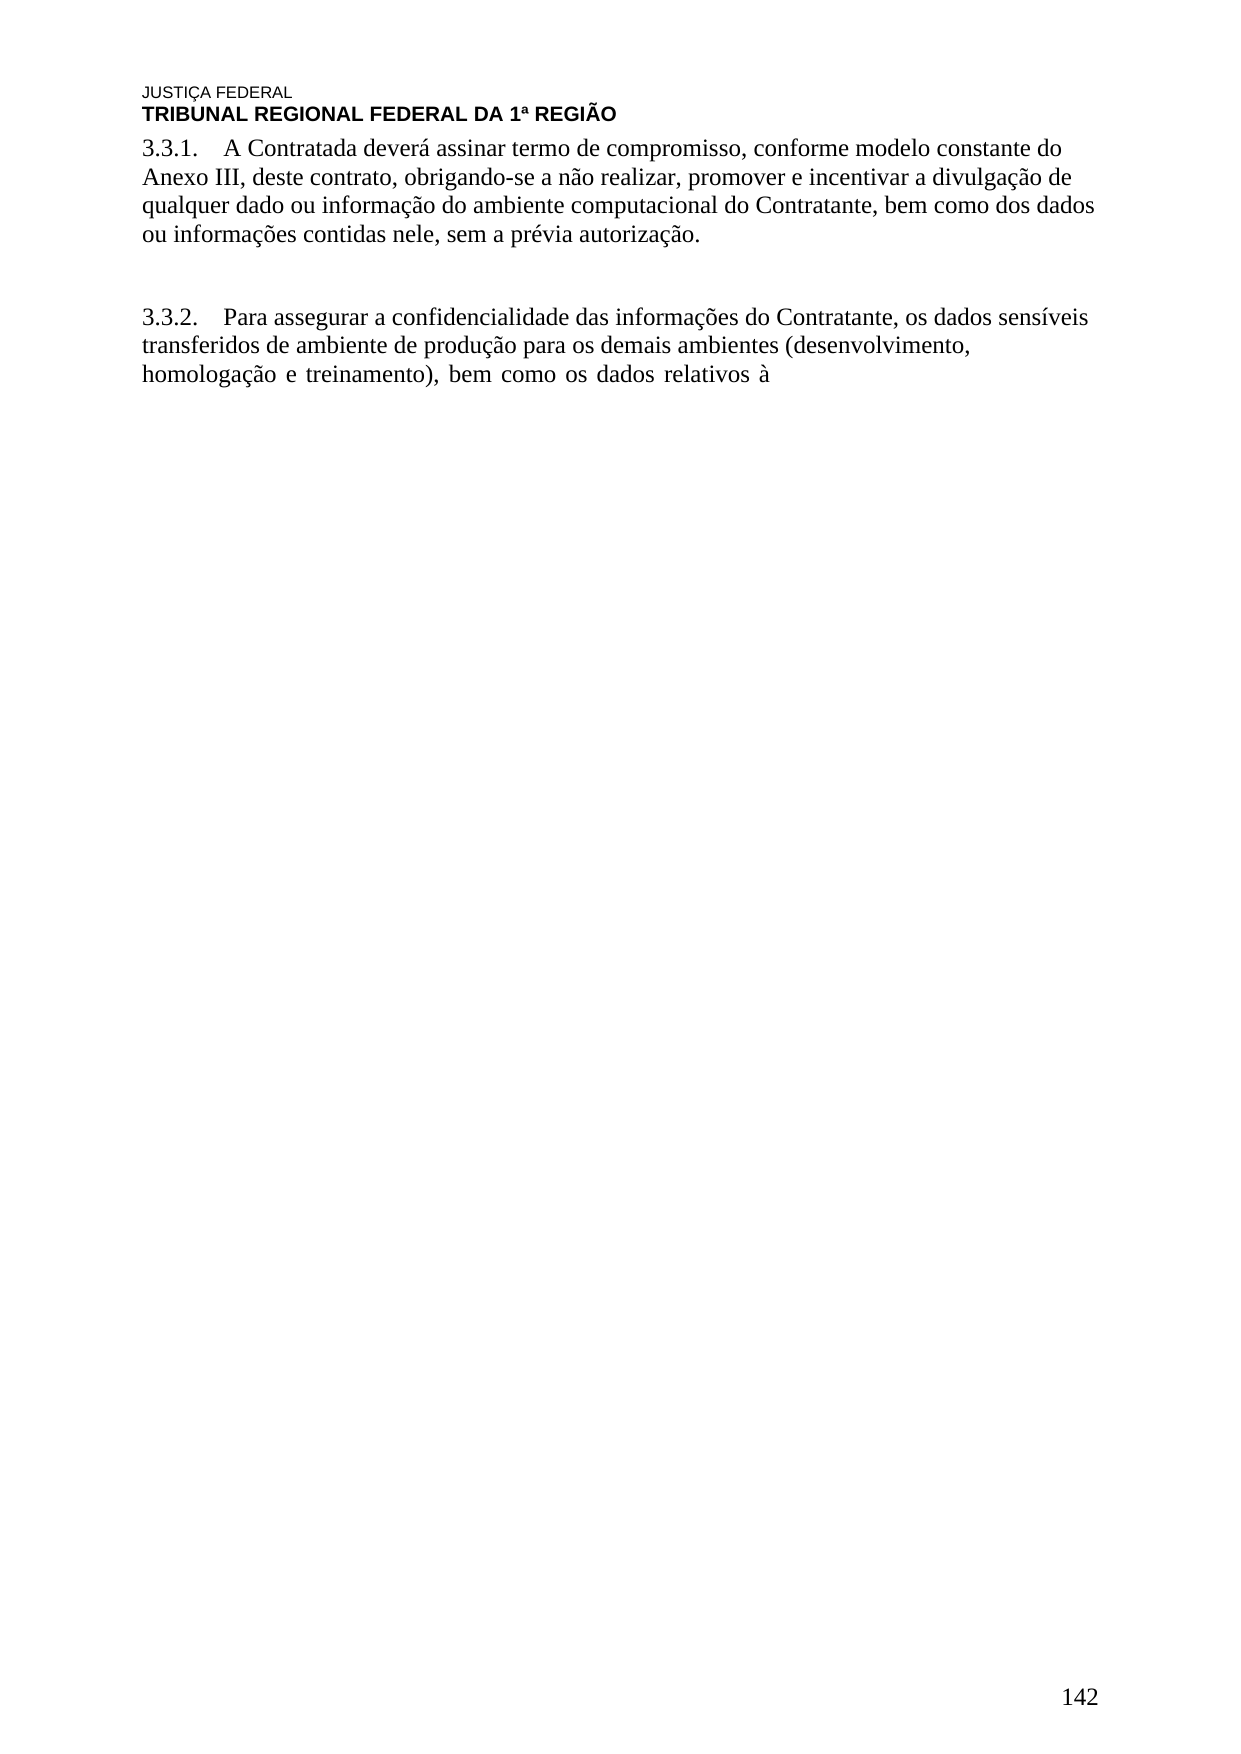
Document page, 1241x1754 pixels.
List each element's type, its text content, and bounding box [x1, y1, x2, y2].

text 3.3.2. Para assegurar a confidencialidade das informações do Contratante, os dados sensíveis transferidos de ambiente de produção para os demais ambientes (desenvolvimento, homologação e treinamento), bem como os dados relativos à [142, 302, 1098, 388]
text 3.3.1. A Contratada deverá assinar termo de compromisso, conforme modelo constante do Anexo III, deste contrato, obrigando-se a não realizar, promover e incentivar a divulgação de qualquer dado ou informação do ambiente computacional do Contratante, bem como dos dados ou informações contidas nele, sem a prévia autorização. [142, 133, 1098, 248]
